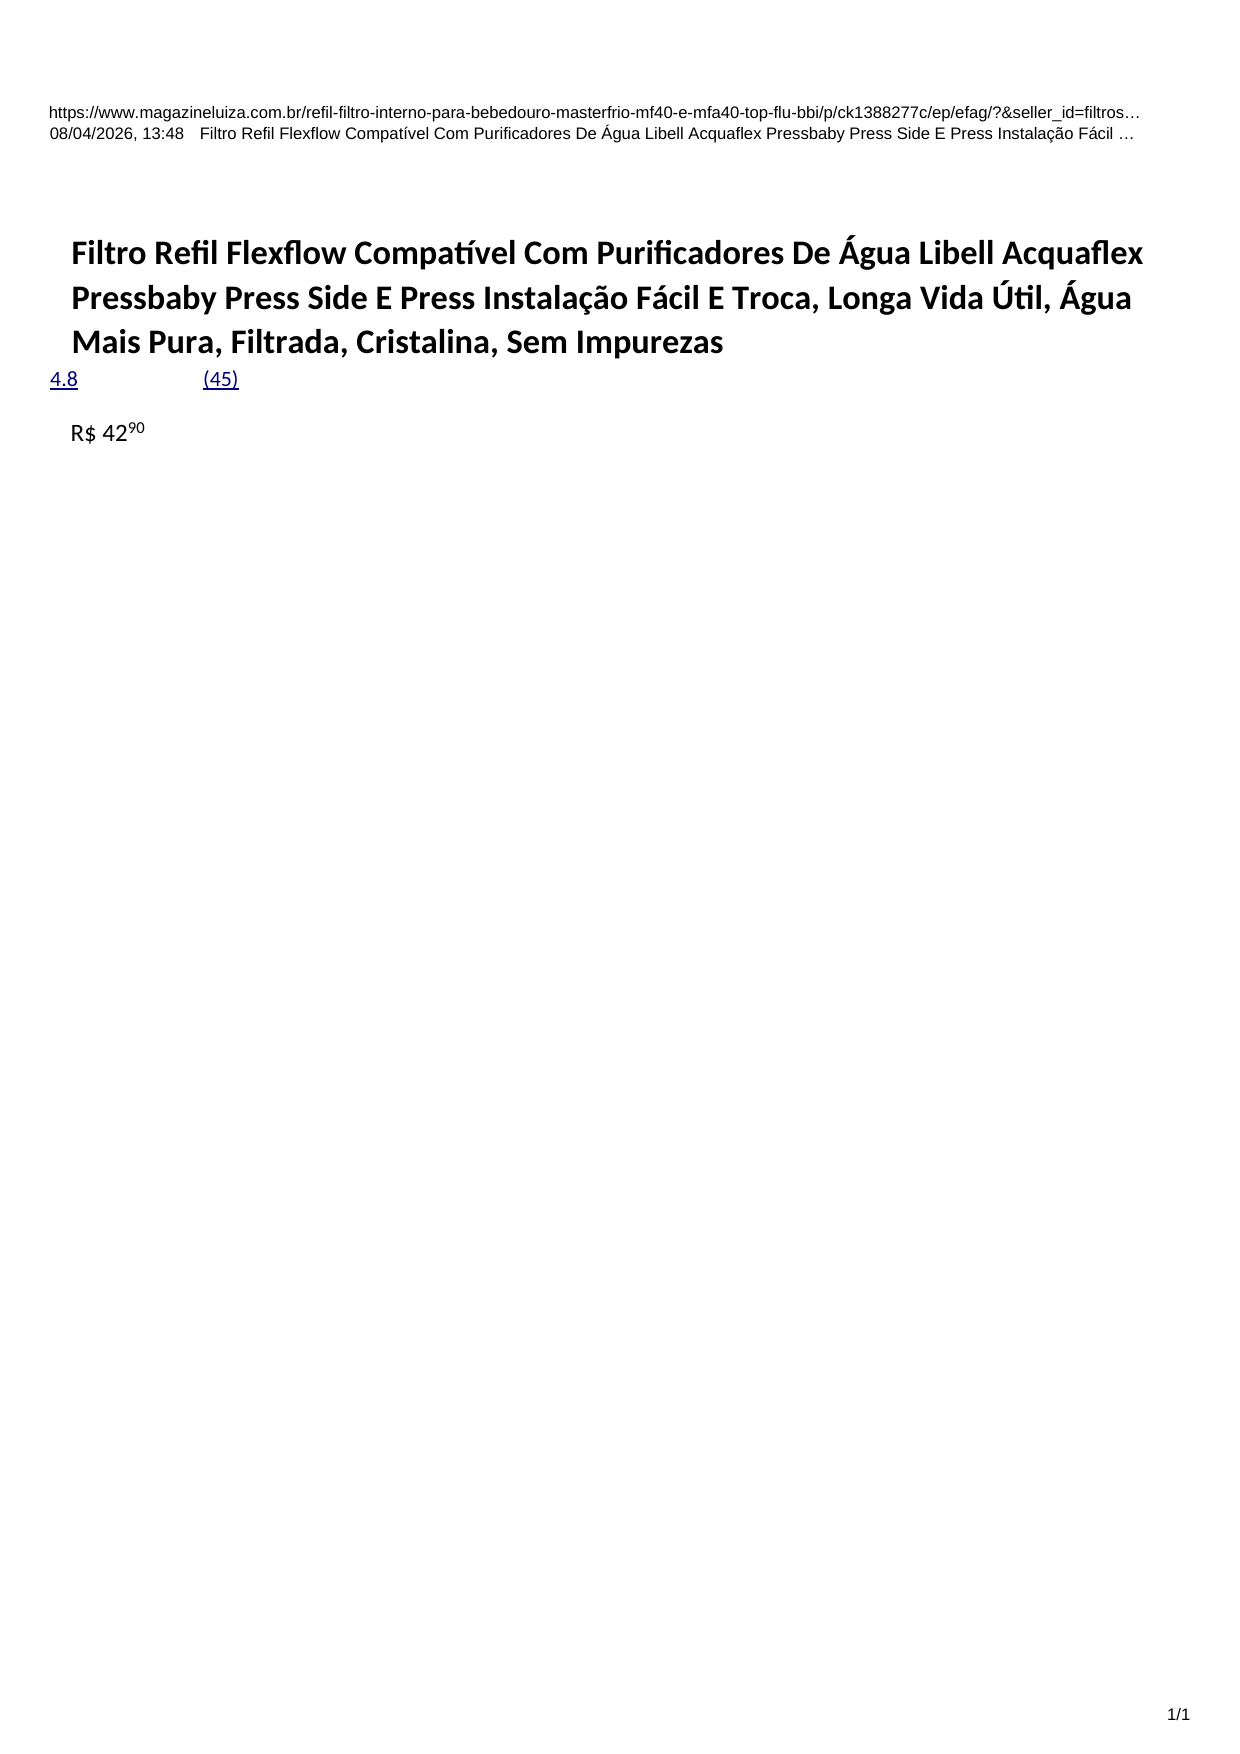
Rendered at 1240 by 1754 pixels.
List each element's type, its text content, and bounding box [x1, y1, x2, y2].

subtitle Filtro Refil Flexflow Compatível Com Purificadores De Água Libell Acquaflex Pressbaby Press Side E Press Instalação Fácil E Troca, Longa Vida Útil, Água Mais Pura, Filtrada, Cristalina, Sem Impurezas [71, 231, 1188, 362]
text R$ 4290 [70, 417, 1188, 448]
text 4.8 (45) [50, 365, 1188, 392]
text https://www.magazineluiza.com.br/refil-filtro-interno-para-bebedouro-masterfrio-mf40-e-mfa40-top-flu-bbi/p/ck1388277c/ep/efag/?&seller_id=filtros… 08/04/2026, 13:48 Filtro Refil Flexflow Compatível Com Purificadores De Água Libell Acquaflex Pressbaby Press Side E Press Instalação Fácil … [48, 103, 1188, 143]
